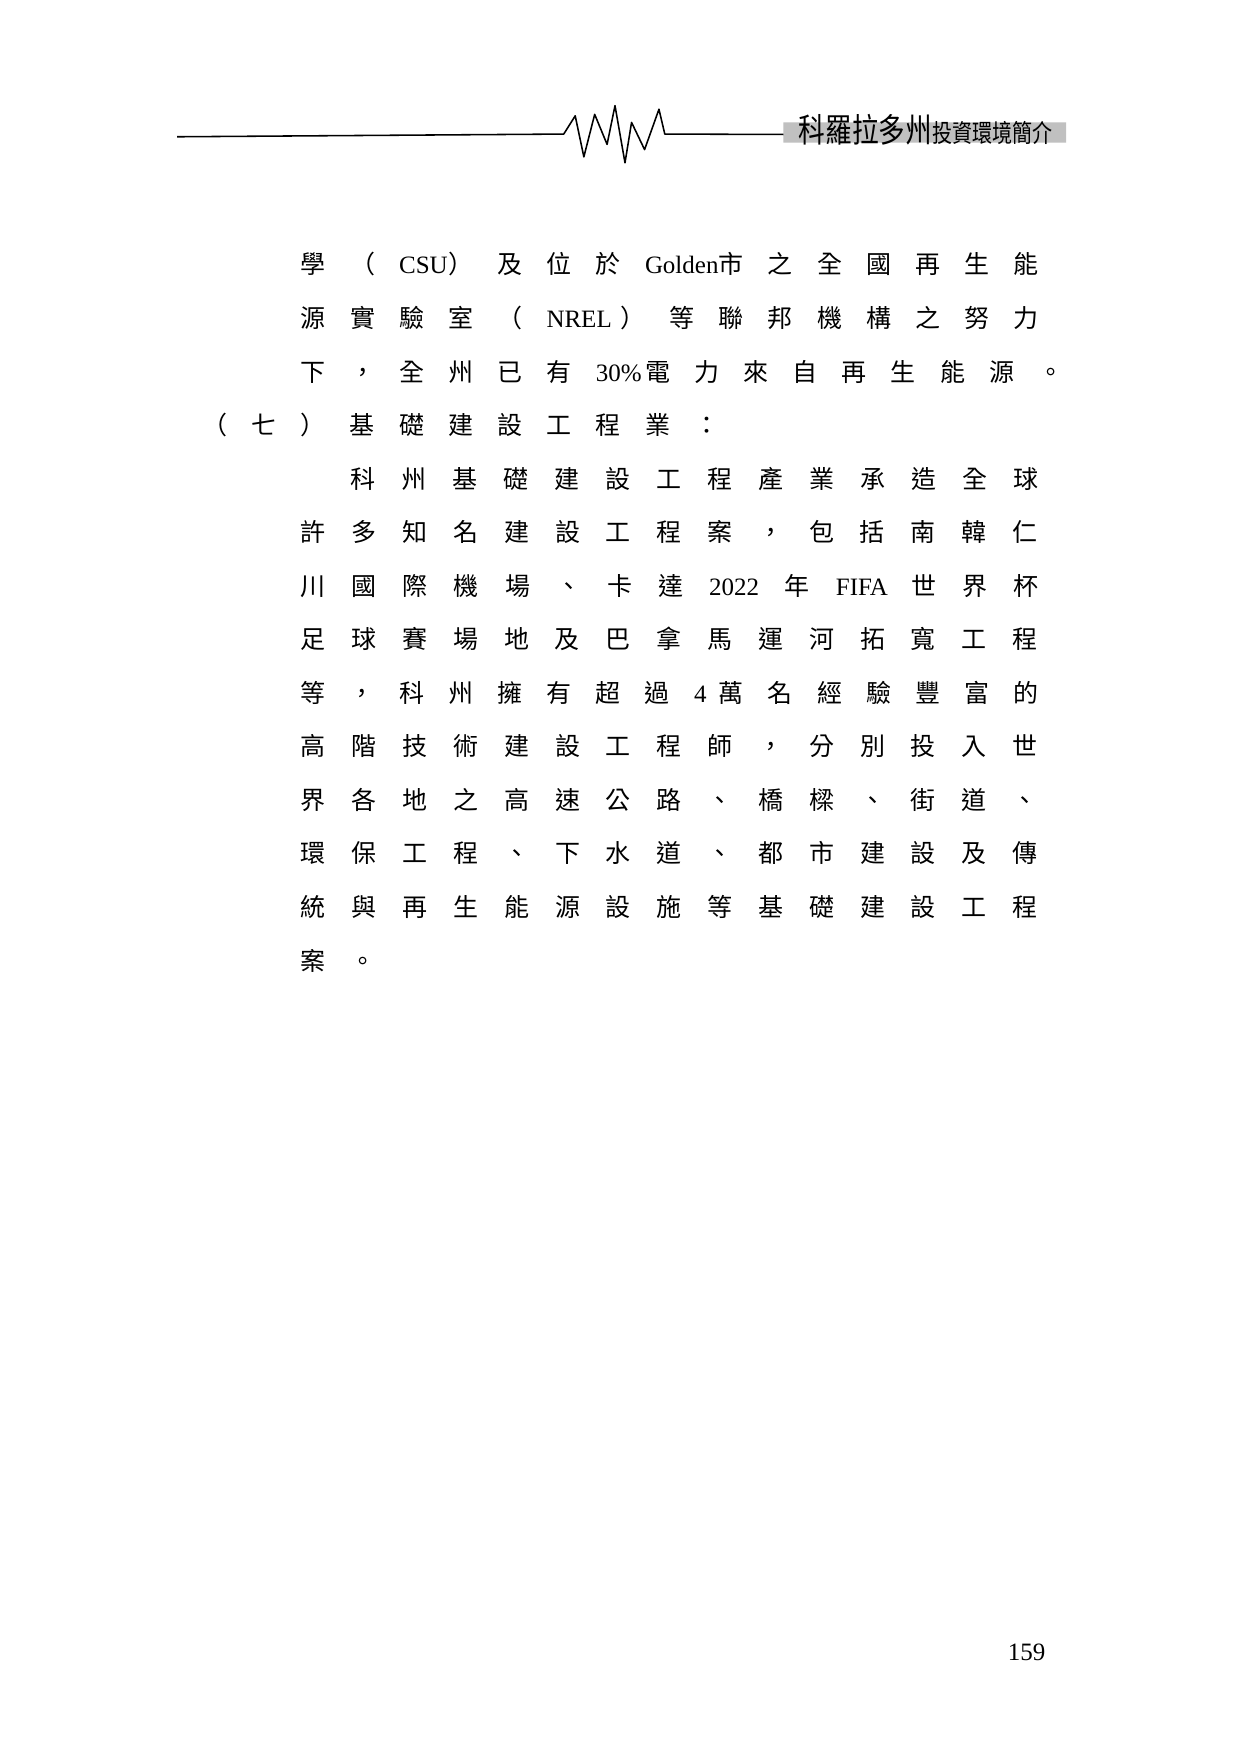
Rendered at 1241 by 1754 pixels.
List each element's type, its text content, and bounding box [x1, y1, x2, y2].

text 學（CSU）及位於Golden市之全國再生能源實驗室（NREL）等聯邦機構之努力下，全州已有30%電力來自再生能源。 [276, 236, 1063, 397]
text （七）基礎建設工程業： [202, 397, 1063, 450]
text 科州基礎建設工程產業承造全球許多知名建設工程案，包括南韓仁川國際機場、卡達2022年FIFA世界杯足球賽場地及巴拿馬運河拓寬工程等，科州擁有超過4萬名經驗豐富的高階技術建設工程師，分別投入世界各地之高速公路、橋樑、街道、環保工程、下水道、都市建設及傳統與再生能源設施等基礎建設工程案。 [276, 450, 1063, 986]
